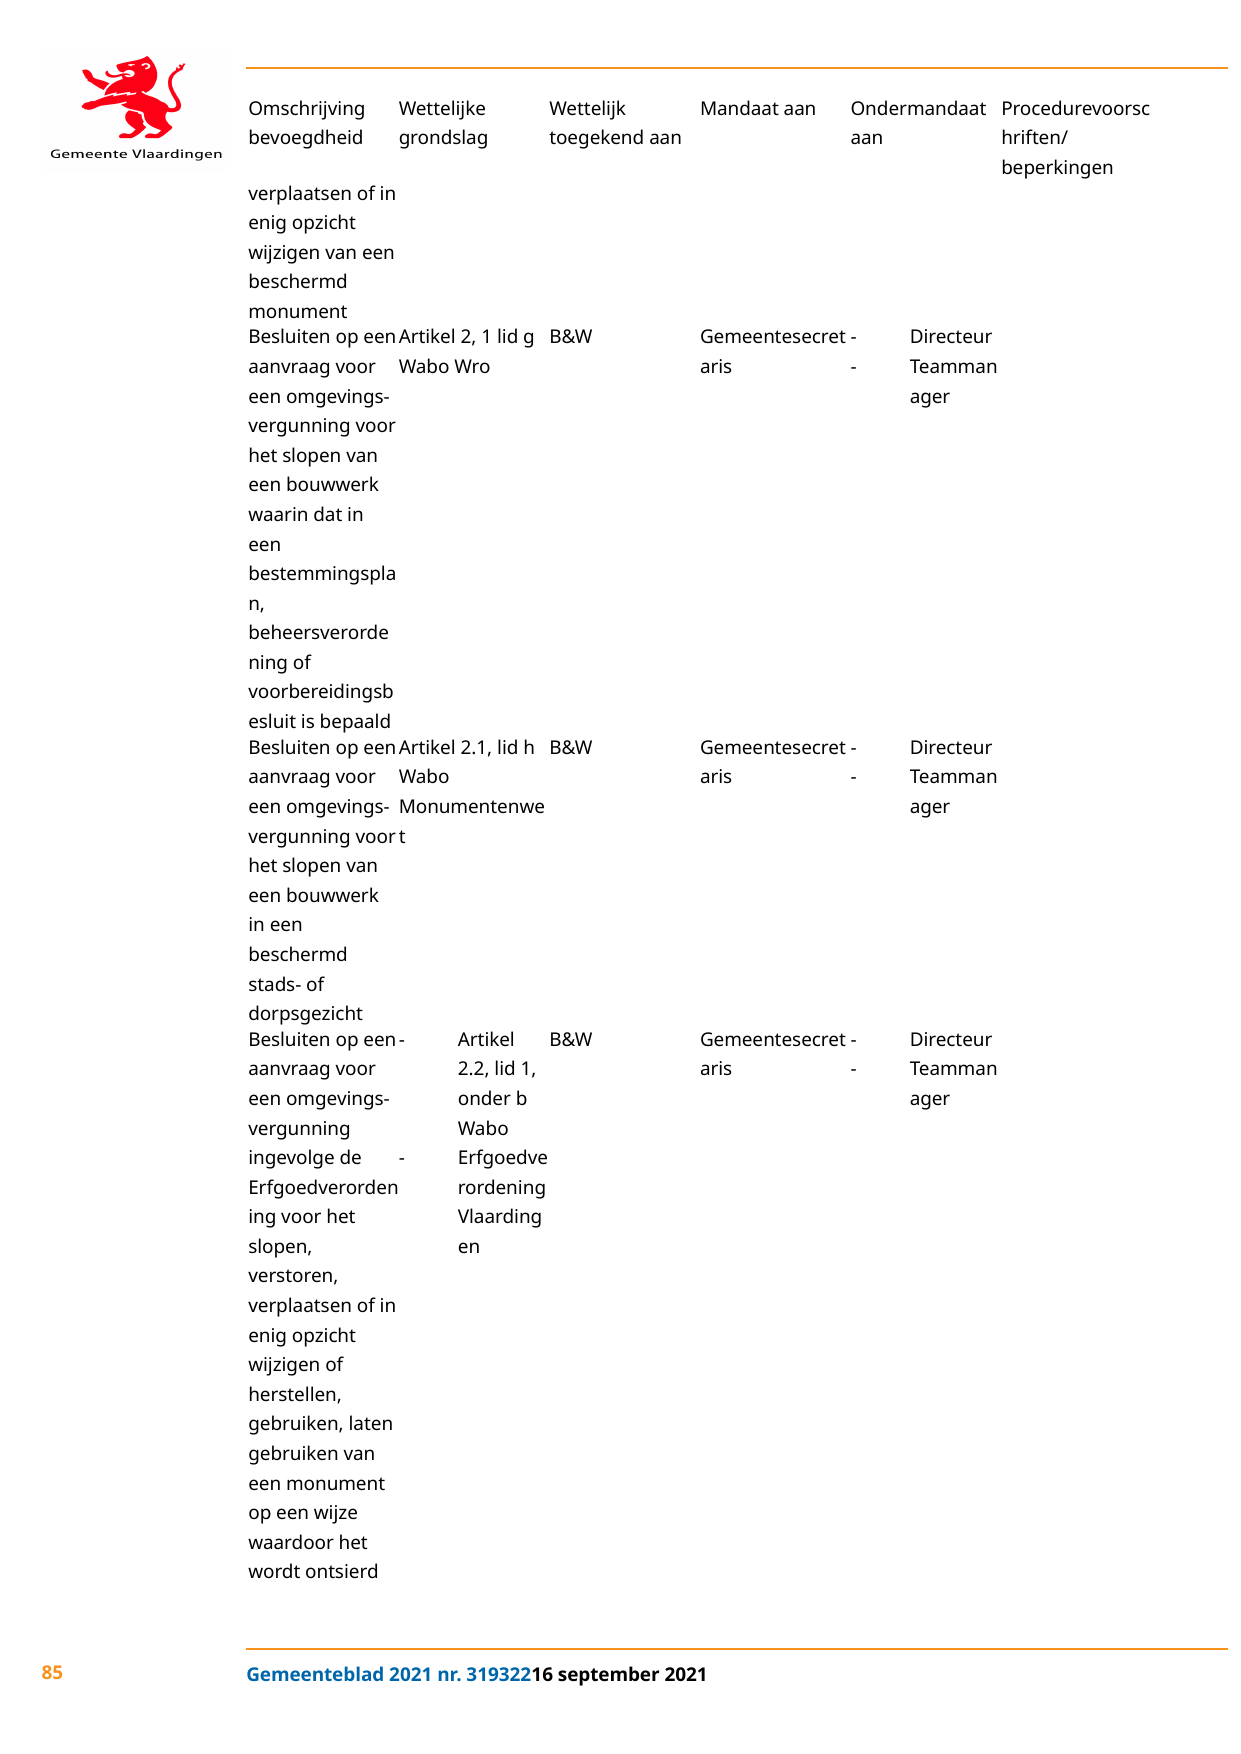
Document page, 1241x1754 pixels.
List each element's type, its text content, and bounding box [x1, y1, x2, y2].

table_cell [1001, 734, 1152, 1026]
table_cell Directeur Teammanager [850, 324, 1001, 734]
table_cell Directeur Teammanager [850, 734, 1001, 1026]
table_cell verplaatsen of in enig opzicht wijzigen van een beschermd monument [248, 180, 398, 324]
table_cell [700, 180, 850, 324]
table_cell [1001, 180, 1152, 324]
table_cell Besluiten op een aanvraag voor een omgevings-vergunning voor het slopen van een bouwwerk in een beschermd stads- of dorpsgezicht [248, 734, 398, 1026]
table_cell Gemeentesecretaris [700, 734, 850, 1026]
table_cell Artikel 2.2, lid 1, onder b Wabo Erfgoedverordening Vlaardingen [399, 1026, 549, 1584]
table_cell [1001, 324, 1152, 734]
table_cell Directeur Teammanager [850, 1026, 1001, 1584]
table_cell [1001, 1026, 1152, 1584]
table_cell Artikel 2.1, lid h Wabo Monumentenwet [399, 734, 549, 1026]
table_cell [549, 180, 700, 324]
table_header Wettelijke grondslag [399, 95, 549, 180]
table_header Omschrijving bevoegdheid [248, 95, 398, 180]
table_cell B&W [549, 734, 700, 1026]
table_header Mandaat aan [700, 95, 850, 180]
table_header Ondermandaat aan [850, 95, 1001, 180]
table_cell B&W [549, 324, 700, 734]
table_cell Gemeentesecretaris [700, 324, 850, 734]
table_header Wettelijk toegekend aan [549, 95, 700, 180]
table_cell Besluiten op een aanvraag voor een omgevings-vergunning ingevolge de Erfgoedverordening voor het slopen, verstoren, verplaatsen of in enig opzicht wijzigen of herstellen, gebruiken, laten gebruiken van een monument op een wijze waardoor het wordt ontsierd [248, 1026, 398, 1584]
table_header Procedurevoorschriften/beperkingen [1001, 95, 1152, 180]
table_cell Artikel 2, 1 lid g Wabo Wro [399, 324, 549, 734]
table_cell [850, 180, 1001, 324]
table_cell [399, 180, 549, 324]
picture [41, 47, 231, 172]
table_cell B&W [549, 1026, 700, 1584]
table_cell Besluiten op een aanvraag voor een omgevings-vergunning voor het slopen van een bouwwerk waarin dat in een bestemmingsplan, beheersverordening of voorbereidingsbesluit is bepaald [248, 324, 398, 734]
table_cell Gemeentesecretaris [700, 1026, 850, 1584]
